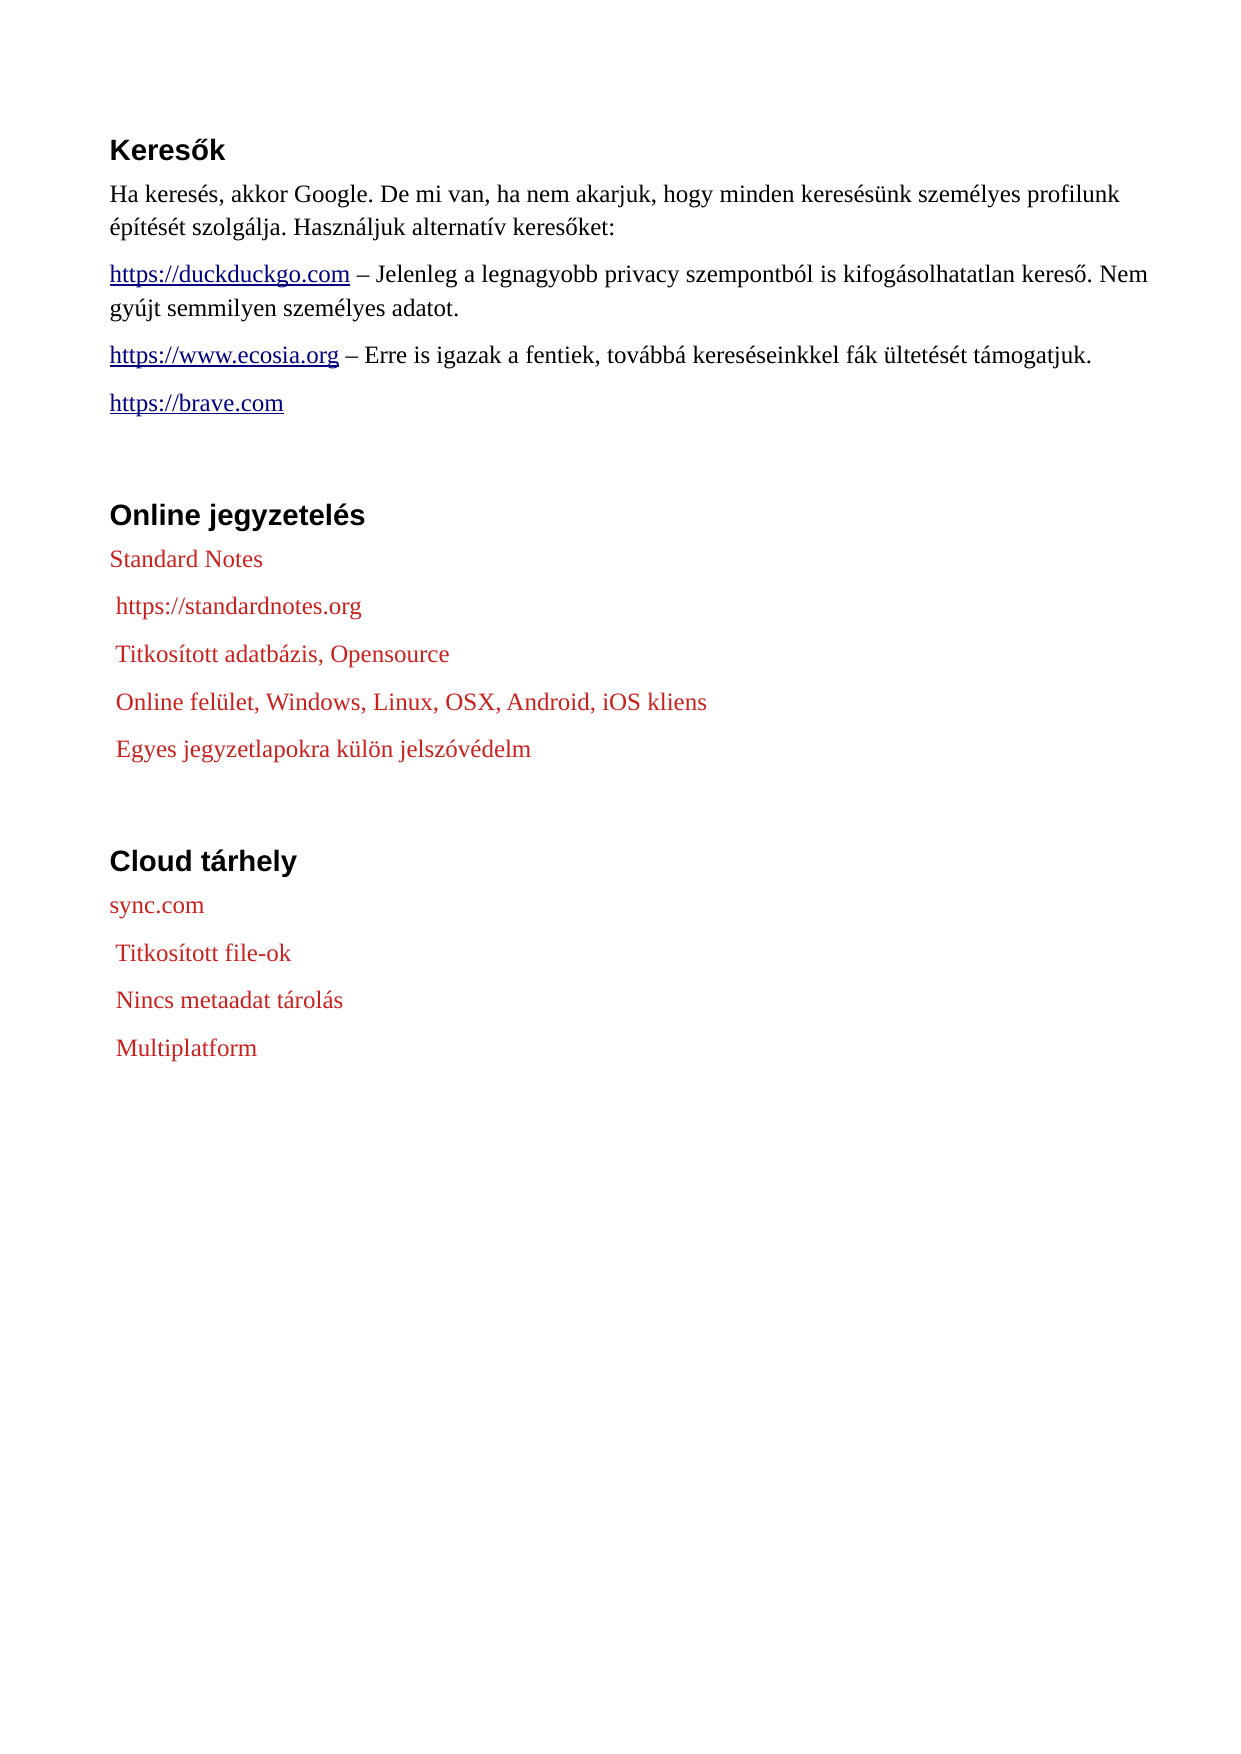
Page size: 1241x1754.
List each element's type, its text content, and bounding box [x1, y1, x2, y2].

text https://brave.com [109, 388, 1149, 417]
text Titkosított adatbázis, Opensource [109, 639, 1149, 668]
text Multiplatform [109, 1033, 1149, 1062]
text https://standardnotes.org [109, 591, 1149, 620]
text sync.com [109, 890, 1149, 919]
subtitle Keresők [109, 133, 1149, 166]
subtitle Online jegyzetelés [109, 498, 1149, 531]
text Titkosított file-ok [109, 938, 1149, 967]
text https://www.ecosia.org – Erre is igazak a fentiek, továbbá kereséseinkkel fák ültetését támogatjuk. [109, 340, 1149, 369]
text Nincs metaadat tárolás [109, 986, 1149, 1014]
text Standard Notes [109, 544, 1149, 573]
text Ha keresés, akkor Google. De mi van, ha nem akarjuk, hogy minden keresésünk személyes profilunk építését szolgálja. Használjuk alternatív keresőket: [109, 179, 1149, 241]
text https://duckduckgo.com – Jelenleg a legnagyobb privacy szempontból is kifogásolhatatlan kereső. Nem gyújt semmilyen személyes adatot. [109, 259, 1149, 321]
text Egyes jegyzetlapokra külön jelszóvédelm [109, 734, 1149, 763]
text Online felület, Windows, Linux, OSX, Android, iOS kliens [109, 687, 1149, 715]
subtitle Cloud tárhely [109, 844, 1149, 878]
